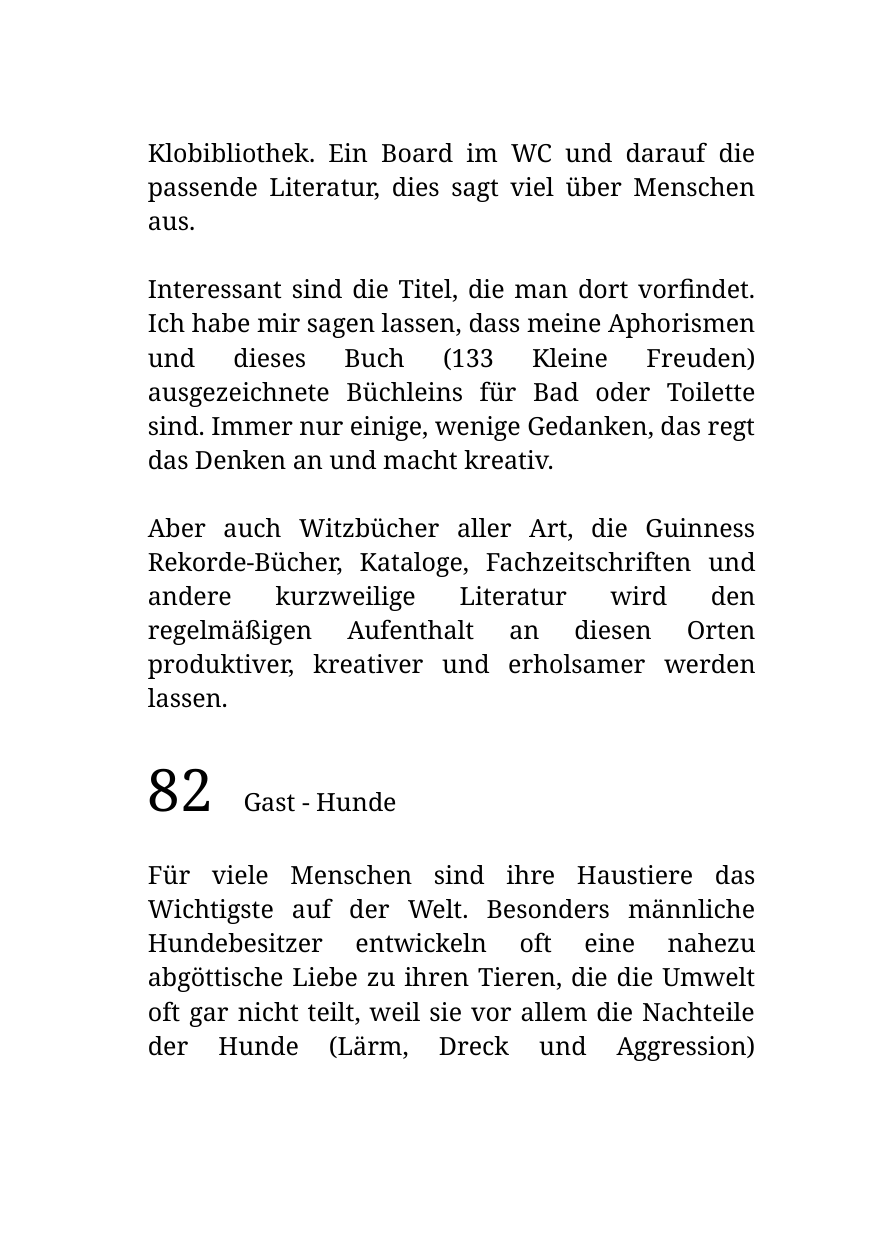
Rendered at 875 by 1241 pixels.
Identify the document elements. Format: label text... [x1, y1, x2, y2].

text Für viele Menschen sind ihre Haustiere das Wichtigste auf der Welt. Besonders männliche Hundebesitzer entwickeln oft eine nahezu abgöttische Liebe zu ihren Tieren, die die Umwelt oft gar nicht teilt, weil sie vor allem die Nachteile der Hunde (Lärm, Dreck und Aggression) [148, 858, 756, 1062]
text Klo­bibliothek. Ein Board im WC und darauf die passende Litera­tur, dies sagt viel über Menschen aus. [148, 136, 756, 238]
text Aber auch Witzbücher aller Art, die Guinness Rekorde-Bücher, Kataloge, Fachzeitschriften und andere kurzweilige Literatur wird den regelmäßigen Aufenthalt an diesen Orten produktiver, kreativer und erholsamer werden lassen. [148, 511, 756, 715]
subtitle 82 Gast - Hunde [148, 749, 756, 828]
text Interessant sind die Titel, die man dort vorfindet. Ich habe mir sagen lassen, dass meine Aphorismen und dieses Buch (133 Kleine Freuden) ausgezeichnete Büchleins für Bad oder Toilette sind. Immer nur einige, wenige Gedanken, das regt das Denken an und macht kreativ. [148, 272, 756, 476]
